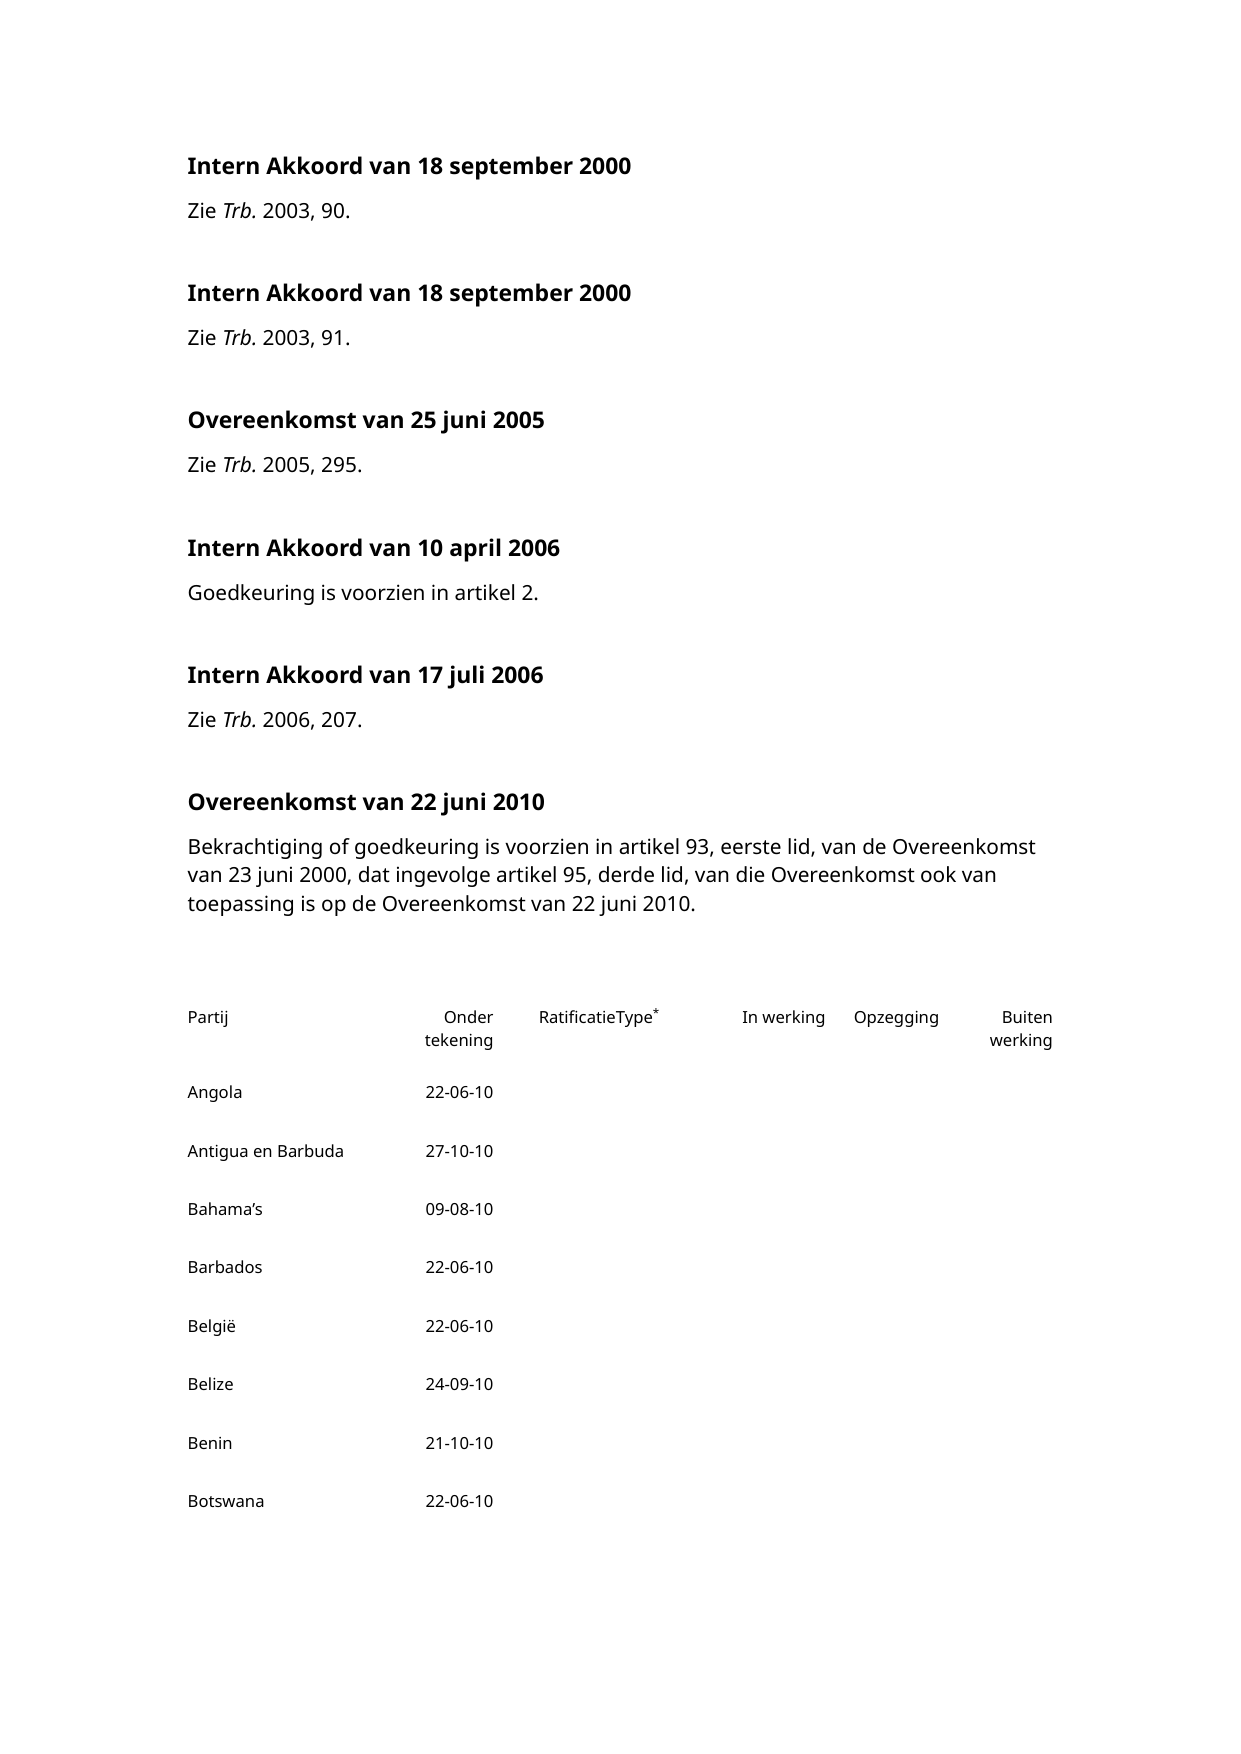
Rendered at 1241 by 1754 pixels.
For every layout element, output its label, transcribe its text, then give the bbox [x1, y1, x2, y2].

table_header Type* [616, 1005, 703, 1081]
table_cell [703, 1315, 825, 1373]
table_cell 09-08-10 [371, 1198, 493, 1256]
table_cell [939, 1373, 1053, 1431]
table_cell België [188, 1315, 371, 1373]
text Zie Trb. 2006, 207. [187, 705, 1053, 733]
text Zie Trb. 2003, 90. [187, 196, 1053, 225]
subtitle Intern Akkoord van 18 september 2000 [187, 150, 1053, 181]
table_cell [825, 1373, 939, 1431]
table_cell [493, 1315, 616, 1373]
subtitle Intern Akkoord van 17 juli 2006 [187, 659, 1053, 690]
subtitle Overeenkomst van 22 juni 2010 [187, 786, 1053, 817]
text Goedkeuring is voorzien in artikel 2. [187, 578, 1053, 606]
table_cell 27-10-10 [371, 1139, 493, 1198]
table_cell [703, 1198, 825, 1256]
table_cell [493, 1198, 616, 1256]
table_cell [825, 1081, 939, 1139]
table_cell [939, 1198, 1053, 1256]
table_cell [939, 1256, 1053, 1314]
table_cell Antigua en Barbuda [188, 1139, 371, 1198]
table_cell [703, 1256, 825, 1314]
table_cell [616, 1256, 703, 1314]
subtitle Overeenkomst van 25 juni 2005 [187, 404, 1053, 436]
table_cell [493, 1139, 616, 1198]
table_cell [703, 1081, 825, 1139]
table_cell [825, 1139, 939, 1198]
table_header Ratificatie [493, 1005, 616, 1081]
table_cell 22-06-10 [371, 1081, 493, 1139]
table_cell [939, 1490, 1053, 1548]
text Zie Trb. 2005, 295. [187, 451, 1053, 479]
table_cell [825, 1431, 939, 1490]
table_cell [616, 1198, 703, 1256]
table_cell Benin [188, 1431, 371, 1490]
table_cell [825, 1198, 939, 1256]
table_cell [703, 1373, 825, 1431]
table_cell [493, 1431, 616, 1490]
table_cell Bahama’s [188, 1198, 371, 1256]
table_cell [939, 1139, 1053, 1198]
subtitle Intern Akkoord van 10 april 2006 [187, 532, 1053, 563]
table_header Buiten werking [939, 1005, 1053, 1081]
table_header Partij [188, 1005, 371, 1081]
table_header Opzegging [825, 1005, 939, 1081]
table_cell [493, 1490, 616, 1548]
table_cell [939, 1431, 1053, 1490]
table_cell [616, 1081, 703, 1139]
table_header Onder tekening [371, 1005, 493, 1081]
table_cell [616, 1373, 703, 1431]
text Bekrachtiging of goedkeuring is voorzien in artikel 93, eerste lid, van de Overeenkomst van 23 juni 2000, dat ingevolge artikel 95, derde lid, van die Overeenkomst ook van toepassing is op de Overeenkomst van 22 juni 2010. [187, 832, 1053, 917]
table_header In werking [703, 1005, 825, 1081]
table_cell 22-06-10 [371, 1315, 493, 1373]
table_cell [703, 1431, 825, 1490]
table_cell 21-10-10 [371, 1431, 493, 1490]
table_cell 24-09-10 [371, 1373, 493, 1431]
table_cell 22-06-10 [371, 1256, 493, 1314]
table_cell [493, 1081, 616, 1139]
table_cell [616, 1315, 703, 1373]
table_cell [493, 1256, 616, 1314]
table_cell Angola [188, 1081, 371, 1139]
text Zie Trb. 2003, 91. [187, 323, 1053, 352]
table_cell [825, 1315, 939, 1373]
table_cell [703, 1139, 825, 1198]
table_cell [616, 1490, 703, 1548]
table_cell [703, 1490, 825, 1548]
subtitle Intern Akkoord van 18 september 2000 [187, 277, 1053, 308]
table_cell 22-06-10 [371, 1490, 493, 1548]
table_cell [616, 1139, 703, 1198]
table_cell [939, 1081, 1053, 1139]
table_cell [939, 1315, 1053, 1373]
table_cell [616, 1431, 703, 1490]
table_cell Barbados [188, 1256, 371, 1314]
table_cell Botswana [188, 1490, 371, 1548]
table_cell [493, 1373, 616, 1431]
table_cell Belize [188, 1373, 371, 1431]
table_cell [825, 1490, 939, 1548]
table_cell [825, 1256, 939, 1314]
